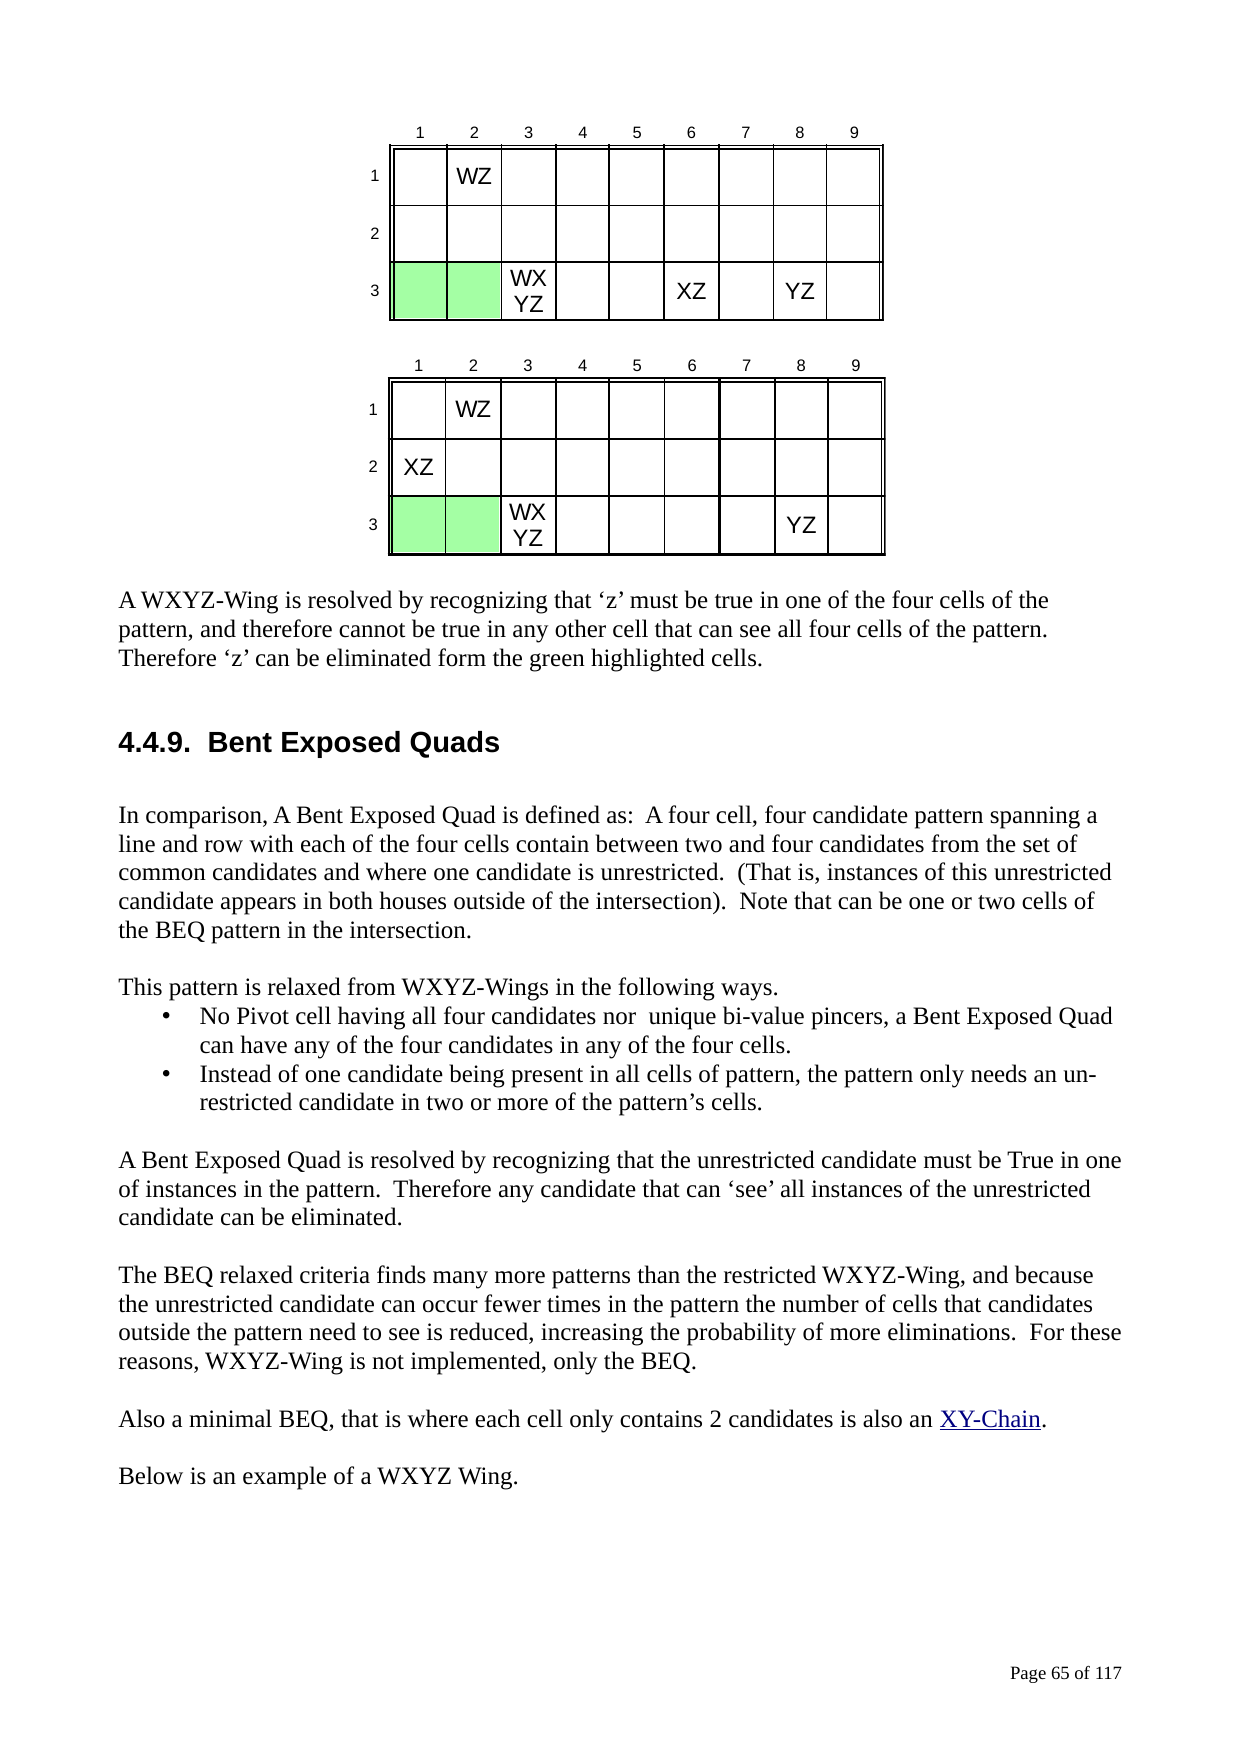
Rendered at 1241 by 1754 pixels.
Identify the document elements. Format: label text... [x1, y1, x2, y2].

text A Bent Exposed Quad is resolved by recognizing that the unrestricted candidate must be True in one of instances in the pattern. Therefore any candidate that can ‘see’ all instances of the unrestricted candidate can be eliminated. [118, 1145, 1122, 1231]
text A WXYZ-Wing is resolved by recognizing that ‘z’ must be true in one of the four cells of the pattern, and therefore cannot be true in any other cell that can see all four cells of the pattern. Therefore ‘z’ can be eliminated form the green highlighted cells. [118, 585, 1122, 671]
text In comparison, A Bent Exposed Quad is defined as: A four cell, four candidate pattern spanning a line and row with each of the four cells contain between two and four candidates from the set of common candidates and where one candidate is unrestricted. (That is, instances of this unrestricted candidate appears in both houses outside of the intersection). Note that can be one or two cells of the BEQ pattern in the intersection. [118, 800, 1122, 944]
text The BEQ relaxed criteria finds many more patterns than the restricted WXYZ-Wing, and because the unrestricted candidate can occur fewer times in the pattern the number of cells that candidates outside the pattern need to see is reduced, increasing the probability of more eliminations. For these reasons, WXYZ-Wing is not implemented, only the BEQ. [118, 1260, 1122, 1375]
subtitle Bent Exposed Quads [118, 725, 1122, 759]
list No Pivot cell having all four candidates nor unique bi-value pincers, a Bent Exposed Quad can have any of the four candidates in any of the four cells. [162, 1001, 1122, 1059]
text Also a minimal BEQ, that is where each cell only contains 2 candidates is also an XY-Chain. [118, 1404, 1122, 1432]
list Instead of one candidate being present in all cells of pattern, the pattern only needs an un-restricted candidate in two or more of the pattern’s cells. [162, 1059, 1122, 1116]
text Below is an example of a WXYZ Wing. [118, 1461, 1122, 1490]
text This pattern is relaxed from WXYZ-Wings in the following ways. [118, 972, 1122, 1001]
